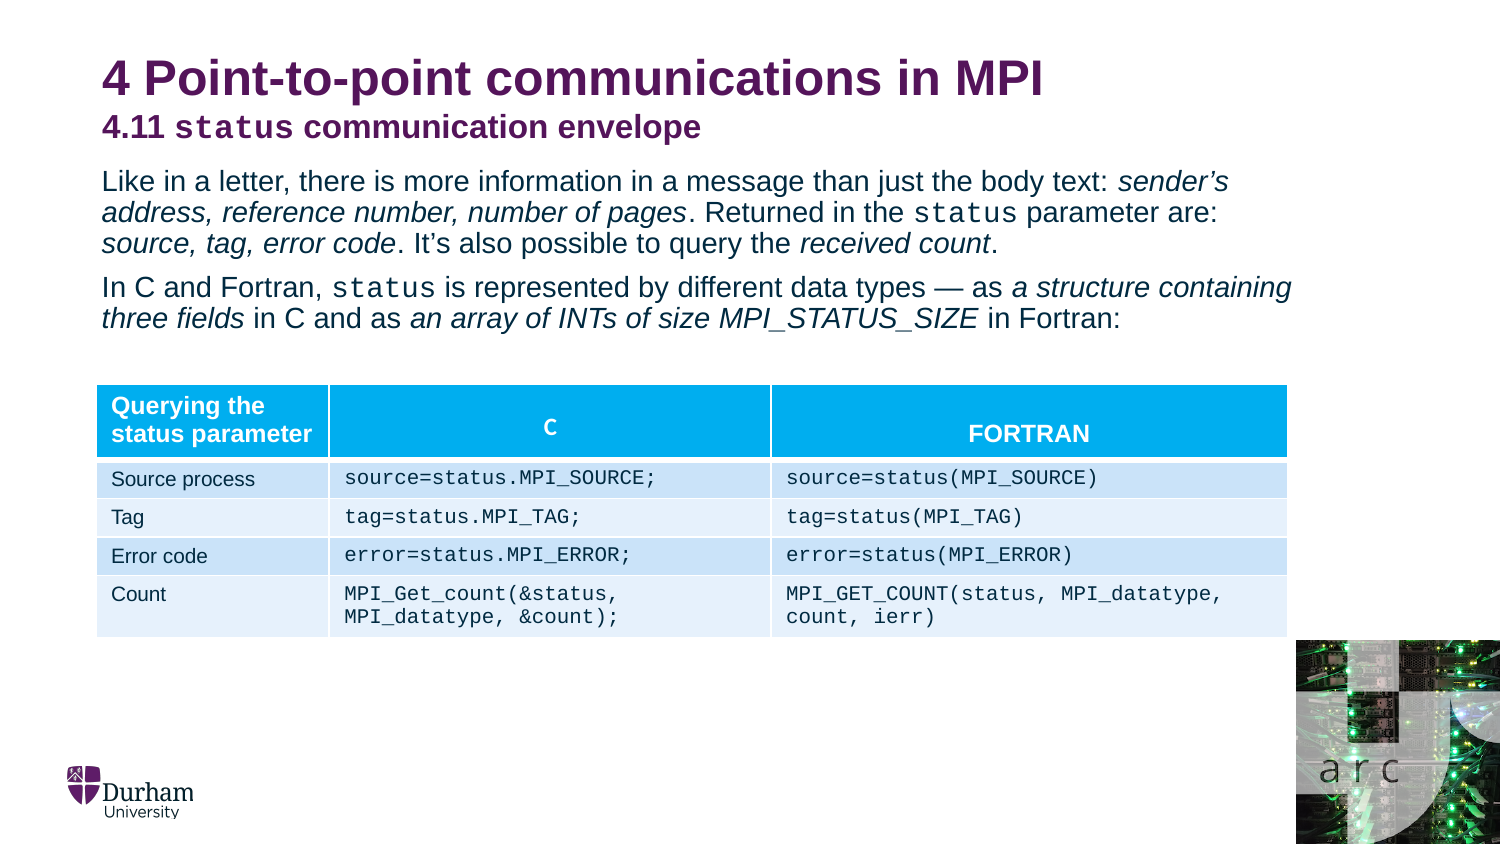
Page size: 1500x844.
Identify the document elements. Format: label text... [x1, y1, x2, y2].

table_cell error=status(MPI_ERROR) [772, 538, 1287, 575]
table_header C [330, 385, 770, 457]
list Like in a letter, there is more information in a message than just the body text: sender’s address, reference number, number of pages. Returned in the status parameter are: source, tag, error code. It’s also possible to query the received count. In C and Fortran, status is represented by different data types — as a structure containing three fields in C and as an array of INTs of size MPI_STATUS_SIZE in Fortran: [101, 166, 1312, 367]
picture [1296, 640, 1500, 844]
table_cell Count [97, 576, 328, 637]
table_header FORTRAN [772, 385, 1287, 457]
table_cell Tag [97, 499, 328, 536]
table_cell MPI_Get_count(&status, MPI_datatype, &count); [330, 576, 770, 637]
table_cell tag=status.MPI_TAG; [330, 499, 770, 536]
table_cell Error code [97, 538, 328, 575]
picture [67, 766, 193, 819]
title 4 Point-to-point communications in MPI 4.11 status communication envelope [101, 45, 1399, 154]
table_header Querying the status parameter [97, 385, 328, 457]
table_cell source=status(MPI_SOURCE) [772, 463, 1287, 498]
table_cell tag=status(MPI_TAG) [772, 499, 1287, 536]
table_cell error=status.MPI_ERROR; [330, 538, 770, 575]
table_cell Source process [97, 463, 328, 498]
table_cell source=status.MPI_SOURCE; [330, 463, 770, 498]
table_cell MPI_GET_COUNT(status, MPI_datatype, count, ierr) [772, 576, 1287, 637]
